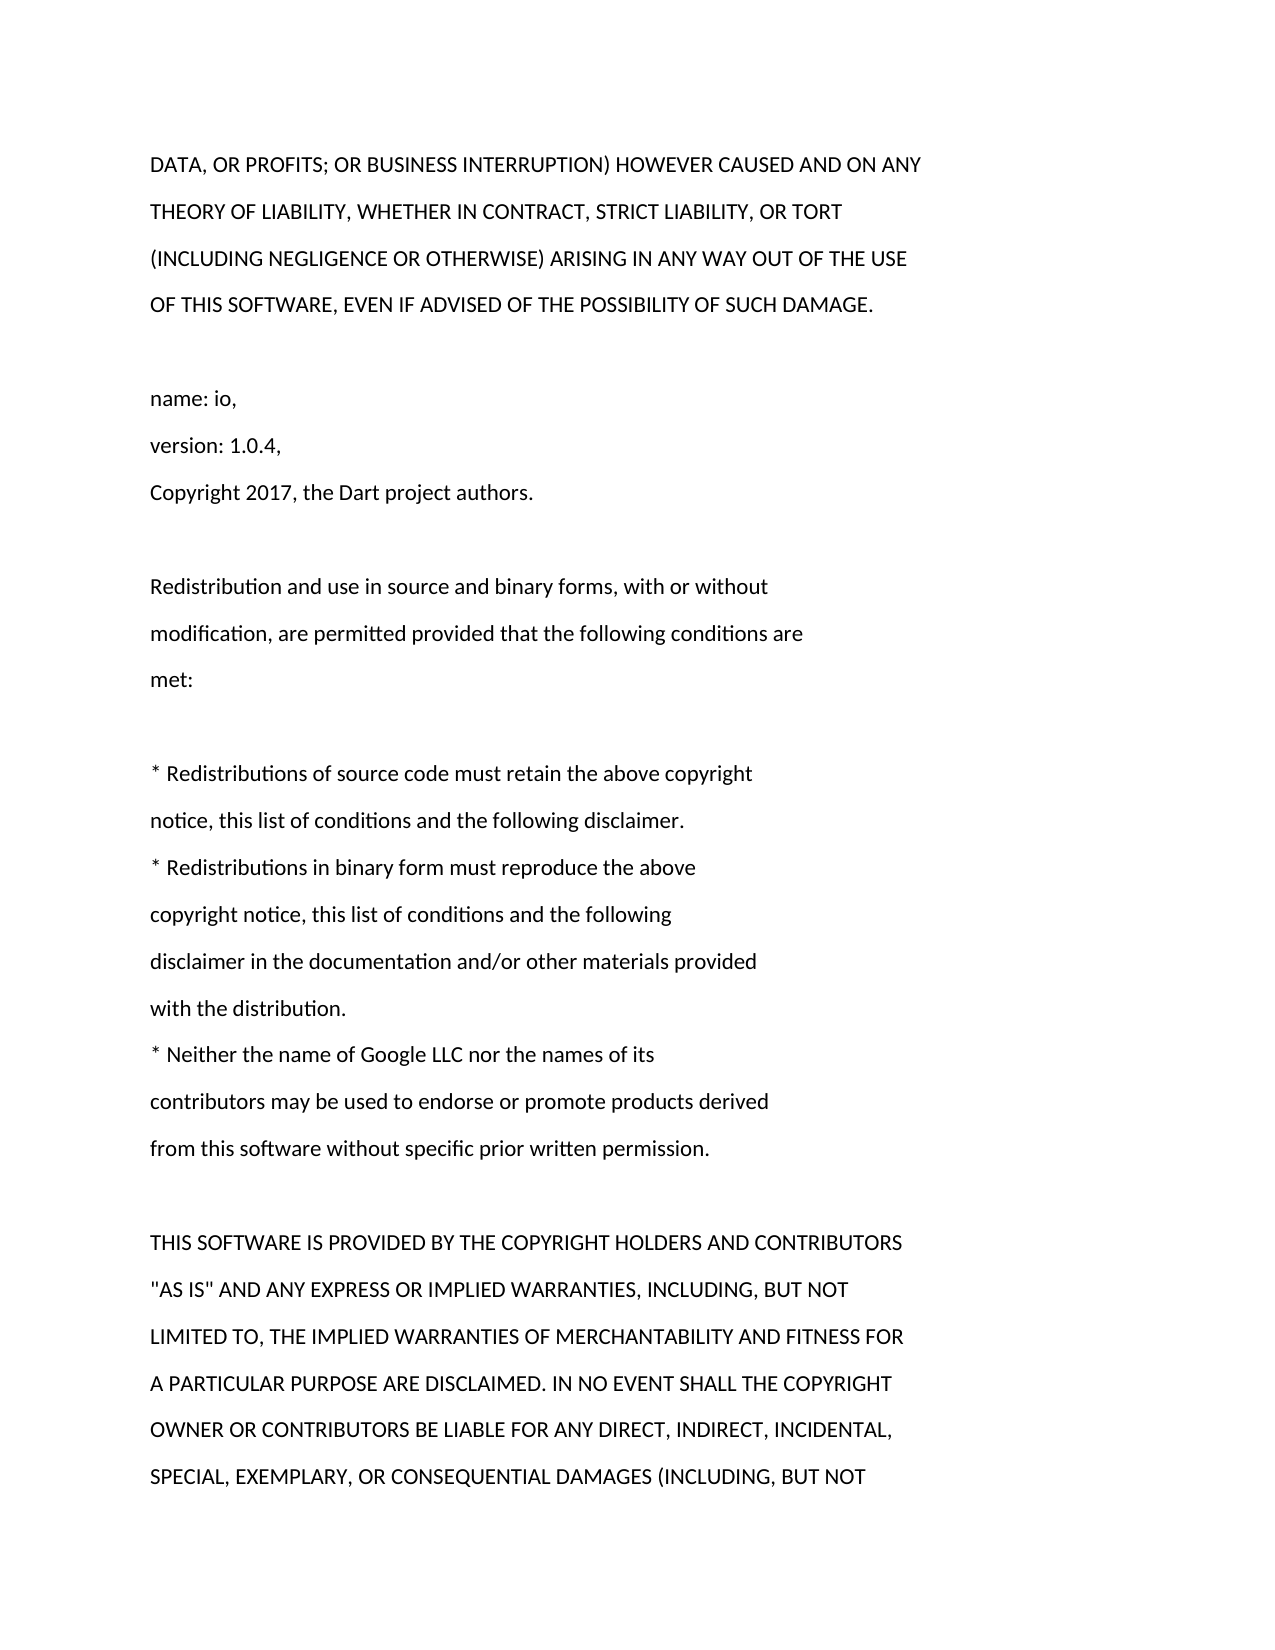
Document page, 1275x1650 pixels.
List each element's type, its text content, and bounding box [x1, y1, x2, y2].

text OF THIS SOFTWARE, EVEN IF ADVISED OF THE POSSIBILITY OF SUCH DAMAGE. [150, 291, 1125, 319]
text LIMITED TO, THE IMPLIED WARRANTIES OF MERCHANTABILITY AND FITNESS FOR [150, 1322, 1125, 1350]
text version: 1.0.4, [150, 431, 1125, 459]
text (INCLUDING NEGLIGENCE OR OTHERWISE) ARISING IN ANY WAY OUT OF THE USE [150, 244, 1125, 272]
text disclaimer in the documentation and/or other materials provided [150, 947, 1125, 975]
text Copyright 2017, the Dart project authors. [150, 478, 1125, 506]
text from this software without specific prior written permission. [150, 1134, 1125, 1162]
text * Neither the name of Google LLC nor the names of its [150, 1041, 1125, 1069]
text * Redistributions of source code must retain the above copyright [150, 759, 1125, 787]
text * Redistributions in binary form must reproduce the above [150, 853, 1125, 881]
text SPECIAL, EXEMPLARY, OR CONSEQUENTIAL DAMAGES (INCLUDING, BUT NOT [150, 1462, 1125, 1491]
text name: io, [150, 384, 1125, 412]
text notice, this list of conditions and the following disclaimer. [150, 806, 1125, 834]
text met: [150, 666, 1125, 694]
text Redistribution and use in source and binary forms, with or without [150, 572, 1125, 600]
text OWNER OR CONTRIBUTORS BE LIABLE FOR ANY DIRECT, INDIRECT, INCIDENTAL, [150, 1416, 1125, 1444]
text THIS SOFTWARE IS PROVIDED BY THE COPYRIGHT HOLDERS AND CONTRIBUTORS [150, 1228, 1125, 1256]
text modification, are permitted provided that the following conditions are [150, 619, 1125, 647]
text A PARTICULAR PURPOSE ARE DISCLAIMED. IN NO EVENT SHALL THE COPYRIGHT [150, 1369, 1125, 1397]
text DATA, OR PROFITS; OR BUSINESS INTERRUPTION) HOWEVER CAUSED AND ON ANY [150, 150, 1125, 178]
text contributors may be used to endorse or promote products derived [150, 1087, 1125, 1116]
text "AS IS" AND ANY EXPRESS OR IMPLIED WARRANTIES, INCLUDING, BUT NOT [150, 1275, 1125, 1303]
text copyright notice, this list of conditions and the following [150, 900, 1125, 928]
text with the distribution. [150, 994, 1125, 1022]
text THEORY OF LIABILITY, WHETHER IN CONTRACT, STRICT LIABILITY, OR TORT [150, 197, 1125, 225]
